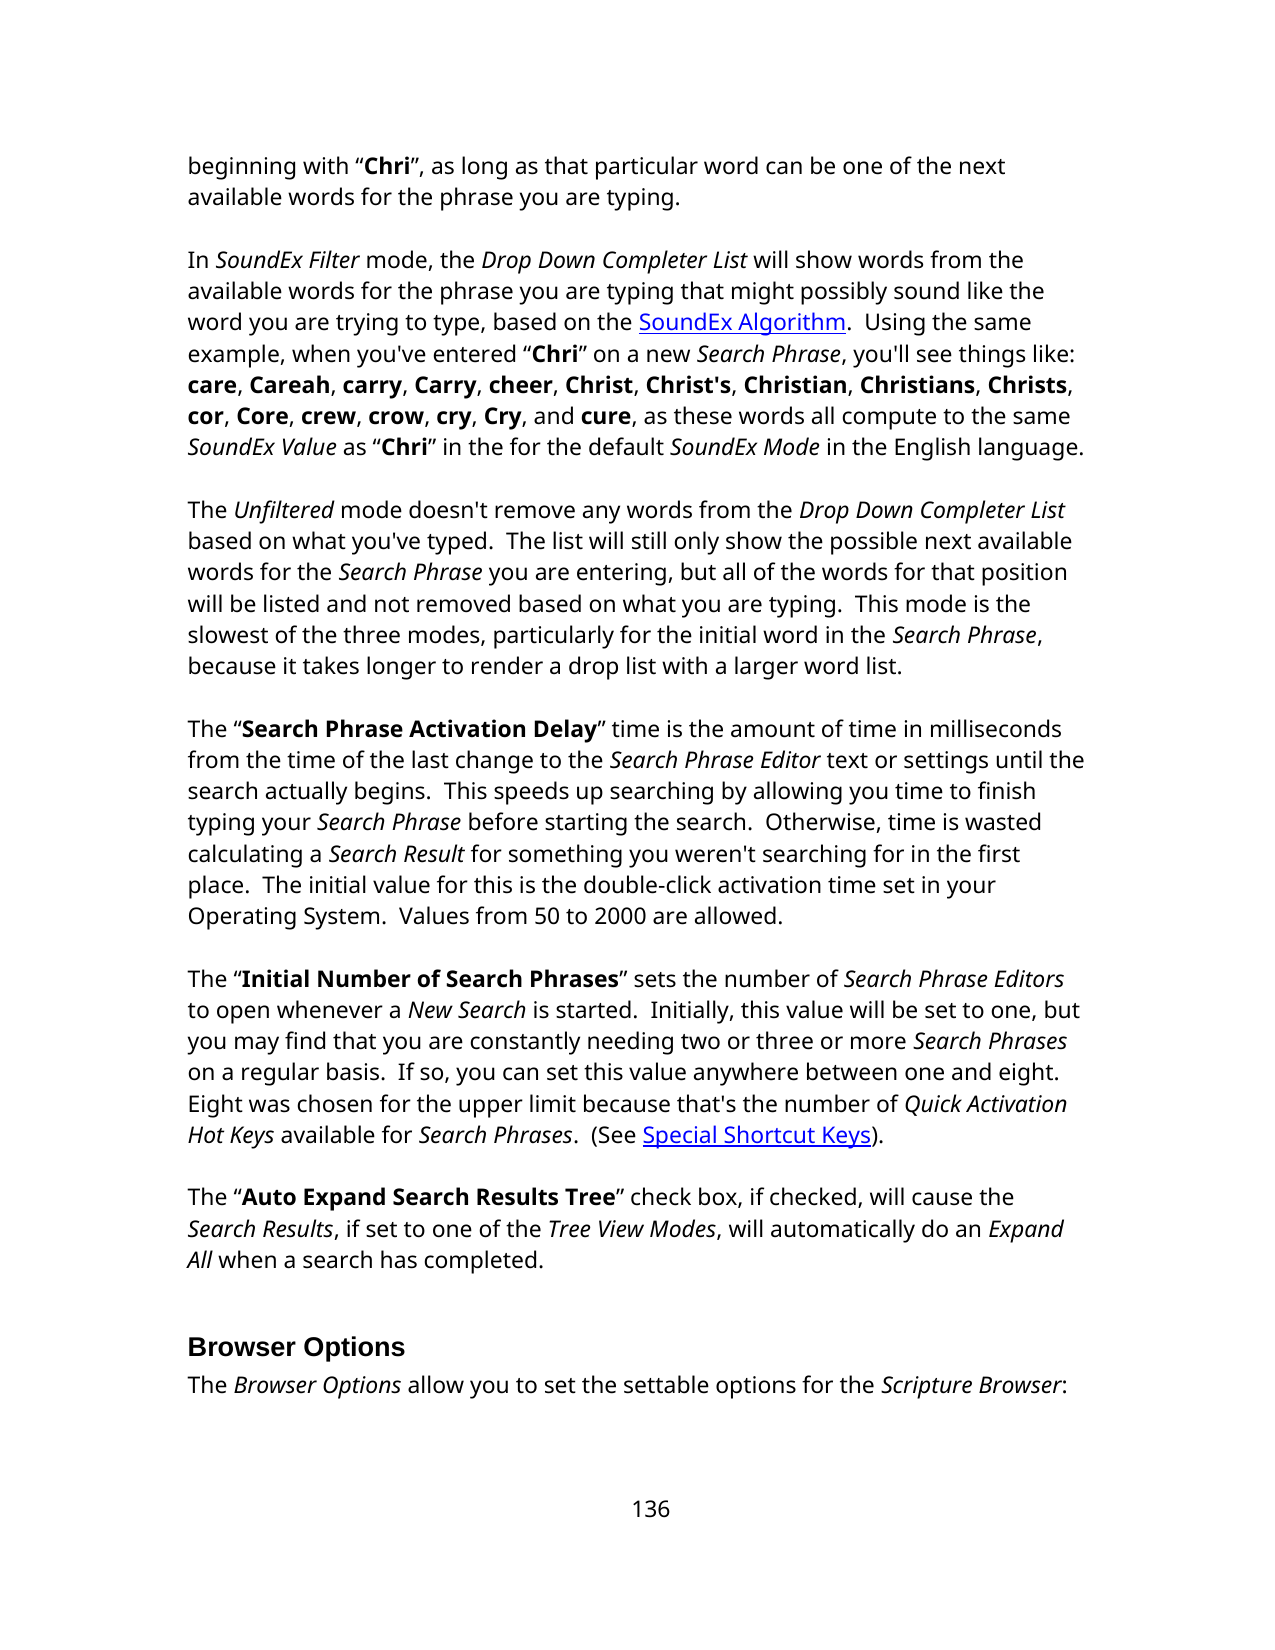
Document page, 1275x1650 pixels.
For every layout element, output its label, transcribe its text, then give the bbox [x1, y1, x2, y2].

text The “Auto Expand Search Results Tree” check box, if checked, will cause the Search Results, if set to one of the Tree View Modes, will automatically do an Expand All when a search has completed. [187, 1181, 1087, 1275]
text beginning with “Chri”, as long as that particular word can be one of the next available words for the phrase you are typing. [187, 150, 1087, 212]
text The “Initial Number of Search Phrases” sets the number of Search Phrase Editors to open whenever a New Search is started. Initially, this value will be set to one, but you may find that you are constantly needing two or three or more Search Phrases on a regular basis. If so, you can set this value anywhere between one and eight. Eight was chosen for the upper limit because that's the number of Quick Activation Hot Keys available for Search Phrases. (See Special Shortcut Keys). [187, 962, 1087, 1150]
text The Unfiltered mode doesn't remove any words from the Drop Down Completer List based on what you've typed. The list will still only show the possible next available words for the Search Phrase you are entering, but all of the words for that position will be listed and not removed based on what you are typing. This mode is the slowest of the three modes, particularly for the initial word in the Search Phrase, because it takes longer to render a drop list with a larger word list. [187, 494, 1087, 681]
text The “Search Phrase Activation Delay” time is the amount of time in milliseconds from the time of the last change to the Search Phrase Editor text or settings until the search actually begins. This speeds up searching by allowing you time to finish typing your Search Phrase before starting the search. Otherwise, time is wasted calculating a Search Result for something you weren't searching for in the first place. The initial value for this is the double-click activation time set in your Operating System. Values from 50 to 2000 are allowed. [187, 712, 1087, 931]
subtitle Browser Options [187, 1331, 1087, 1362]
text In SoundEx Filter mode, the Drop Down Completer List will show words from the available words for the phrase you are typing that might possibly sound like the word you are trying to type, based on the SoundEx Algorithm. Using the same example, when you've entered “Chri” on a new Search Phrase, you'll see things like: care, Careah, carry, Carry, cheer, Christ, Christ's, Christian, Christians, Christs, cor, Core, crew, crow, cry, Cry, and cure, as these words all compute to the same SoundEx Value as “Chri” in the for the default SoundEx Mode in the English language. [187, 244, 1087, 462]
text The Browser Options allow you to set the settable options for the Scripture Browser: [187, 1369, 1087, 1400]
